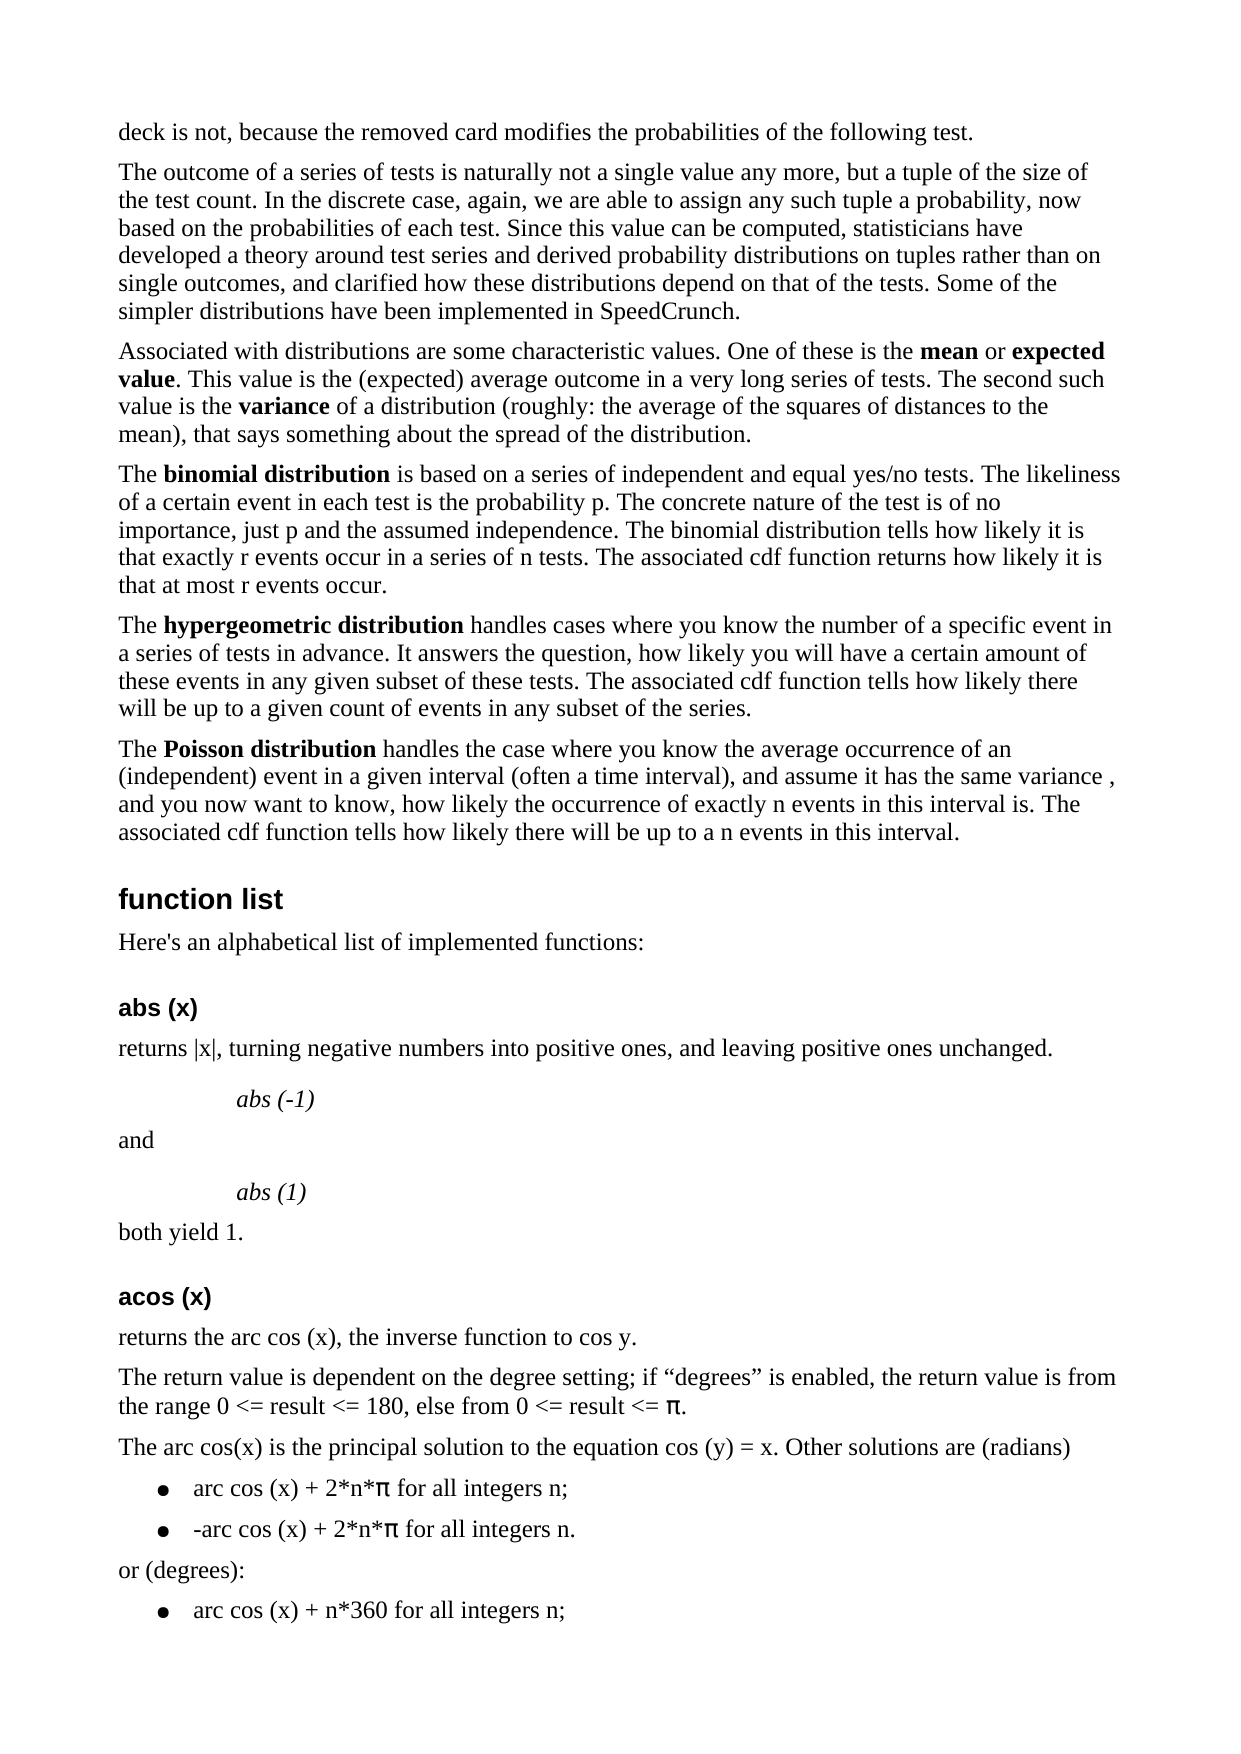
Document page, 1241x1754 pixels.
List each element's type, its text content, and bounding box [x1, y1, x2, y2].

text The binomial distribution is based on a series of independent and equal yes/no tests. The likeliness of a certain event in each test is the probability p. The concrete nature of the test is of no importance, just p and the assumed independence. The binomial distribution tells how likely it is that exactly r events occur in a series of n tests. The associated cdf function returns how likely it is that at most r events occur. [118, 460, 1122, 599]
list arc cos (x) + 2*n*π for all integers n; [156, 1473, 1122, 1502]
text The hypergeometric distribution handles cases where you know the number of a specific event in a series of tests in advance. It answers the question, how likely you will have a certain amount of these events in any given subset of these tests. The associated cdf function tells how likely there will be up to a given count of events in any subset of the series. [118, 611, 1122, 722]
text The outcome of a series of tests is naturally not a single value any more, but a tuple of the size of the test count. In the discrete case, again, we are able to assign any such tuple a probability, now based on the probabilities of each test. Since this value can be computed, statisticians have developed a theory around test series and derived probability distributions on tuples rather than on single outcomes, and clarified how these distributions depend on that of the tests. Some of the simpler distributions have been implemented in SpeedCrunch. [118, 158, 1122, 324]
text Associated with distributions are some characteristic values. One of these is the mean or expected value. This value is the (expected) average outcome in a very long series of tests. The second such value is the variance of a distribution (roughly: the average of the squares of distances to the mean), that says something about the spread of the distribution. [118, 337, 1122, 448]
text both yield 1. [118, 1218, 1122, 1246]
subtitle acos (x) [118, 1283, 1122, 1311]
text returns the arc cos (x), the inverse function to cos y. [118, 1323, 1122, 1351]
text The return value is dependent on the degree setting; if “degrees” is enabled, the return value is from the range 0 <= result <= 180, else from 0 <= result <= π. [118, 1363, 1122, 1420]
text returns |x|, turning negative numbers into positive ones, and leaving positive ones unchanged. [118, 1034, 1122, 1061]
subtitle function list [118, 883, 1122, 916]
text The Poisson distribution handles the case where you know the average occurrence of an (independent) event in a given interval (often a time interval), and assume it has the same variance , and you now want to know, how likely the occurrence of exactly n events in this interval is. The associated cdf function tells how likely there will be up to a n events in this interval. [118, 735, 1122, 846]
text abs (1) [236, 1178, 1122, 1205]
list -arc cos (x) + 2*n*π for all integers n. [156, 1515, 1122, 1544]
text and [118, 1126, 1122, 1153]
text Here's an alphabetical list of implemented functions: [118, 928, 1122, 956]
text abs (-1) [236, 1086, 1122, 1113]
text The arc cos(x) is the principal solution to the equation cos (y) = x. Other solutions are (radians) [118, 1433, 1122, 1461]
list arc cos (x) + n*360 for all integers n; [156, 1597, 1122, 1624]
subtitle abs (x) [118, 993, 1122, 1021]
text or (degrees): [118, 1556, 1122, 1584]
text deck is not, because the removed card modifies the probabilities of the following test. [118, 118, 1122, 146]
